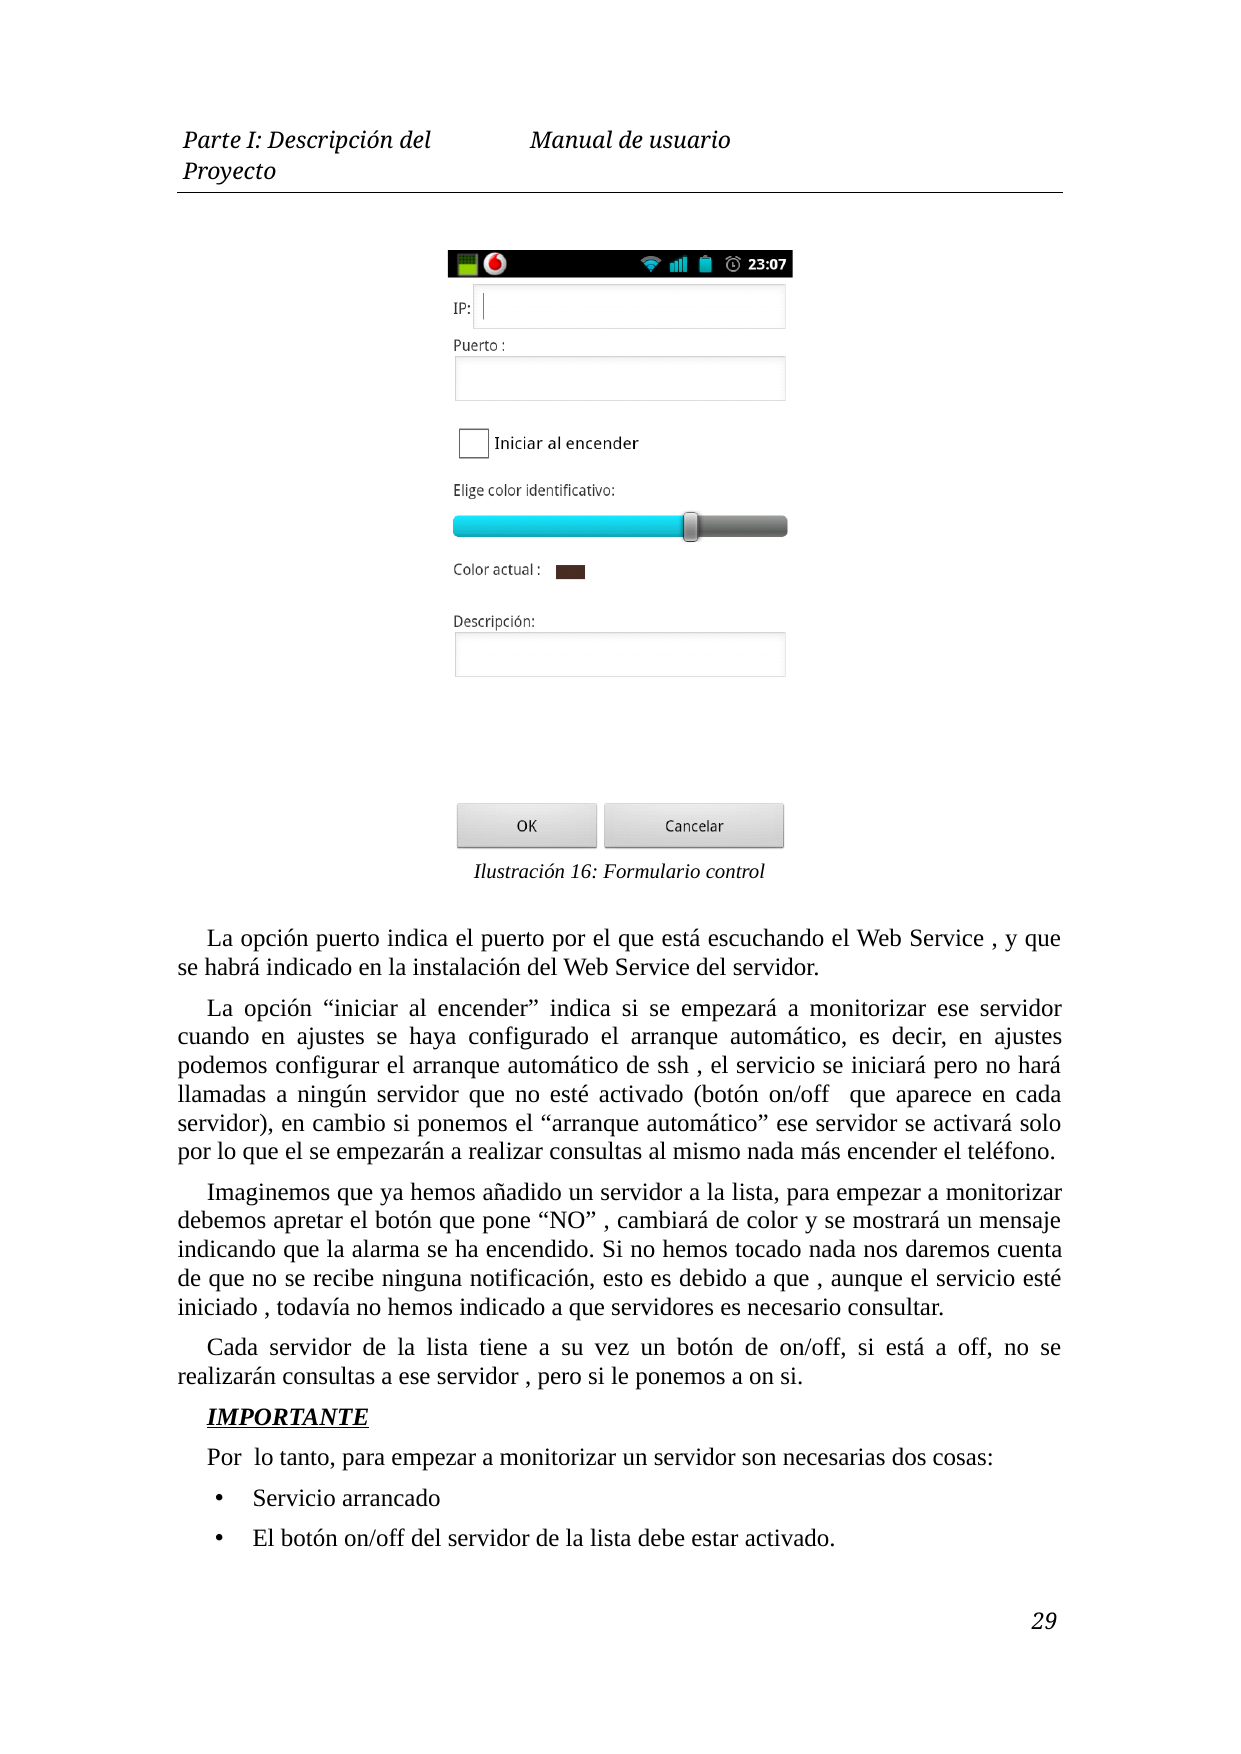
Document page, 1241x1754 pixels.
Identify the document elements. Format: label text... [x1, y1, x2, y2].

text IMPORTANTE [177, 1402, 1063, 1430]
text Ilustración 16: Formulario control [448, 859, 793, 883]
text La opción “iniciar al encender” indica si se empezará a monitorizar ese servidor cuando en ajustes se haya configurado el arranque automático, es decir, en ajustes podemos configurar el arranque automático de ssh , el servicio se iniciará pero no hará llamadas a ningún servidor que no esté activado (botón on/off que aparece en cada servidor), en cambio si ponemos el “arranque automático” ese servidor se activará solo por lo que el se empezarán a realizar consultas al mismo nada más encender el teléfono. [177, 993, 1063, 1165]
text Imaginemos que ya hemos añadido un servidor a la lista, para empezar a monitorizar debemos apretar el botón que pone “NO” , cambiará de color y se mostrará un mensaje indicando que la alarma se ha encendido. Si no hemos tocado nada nos daremos cuenta de que no se recibe ninguna notificación, esto es debido a que , aunque el servicio esté iniciado , todavía no hemos indicado a que servidores es necesario consultar. [177, 1177, 1063, 1321]
list Servicio arrancado [215, 1483, 1063, 1511]
list El botón on/off del servidor de la lista debe estar activado. [215, 1523, 1063, 1552]
text La opción puerto indica el puerto por el que está escuchando el Web Service , y que se habrá indicado en la instalación del Web Service del servidor. [177, 923, 1063, 981]
text Cada servidor de la lista tiene a su vez un botón de on/off, si está a off, no se realizarán consultas a ese servidor , pero si le ponemos a on si. [177, 1332, 1063, 1390]
picture [447, 250, 793, 859]
text Por lo tanto, para empezar a monitorizar un servidor son necesarias dos cosas: [177, 1442, 1063, 1471]
